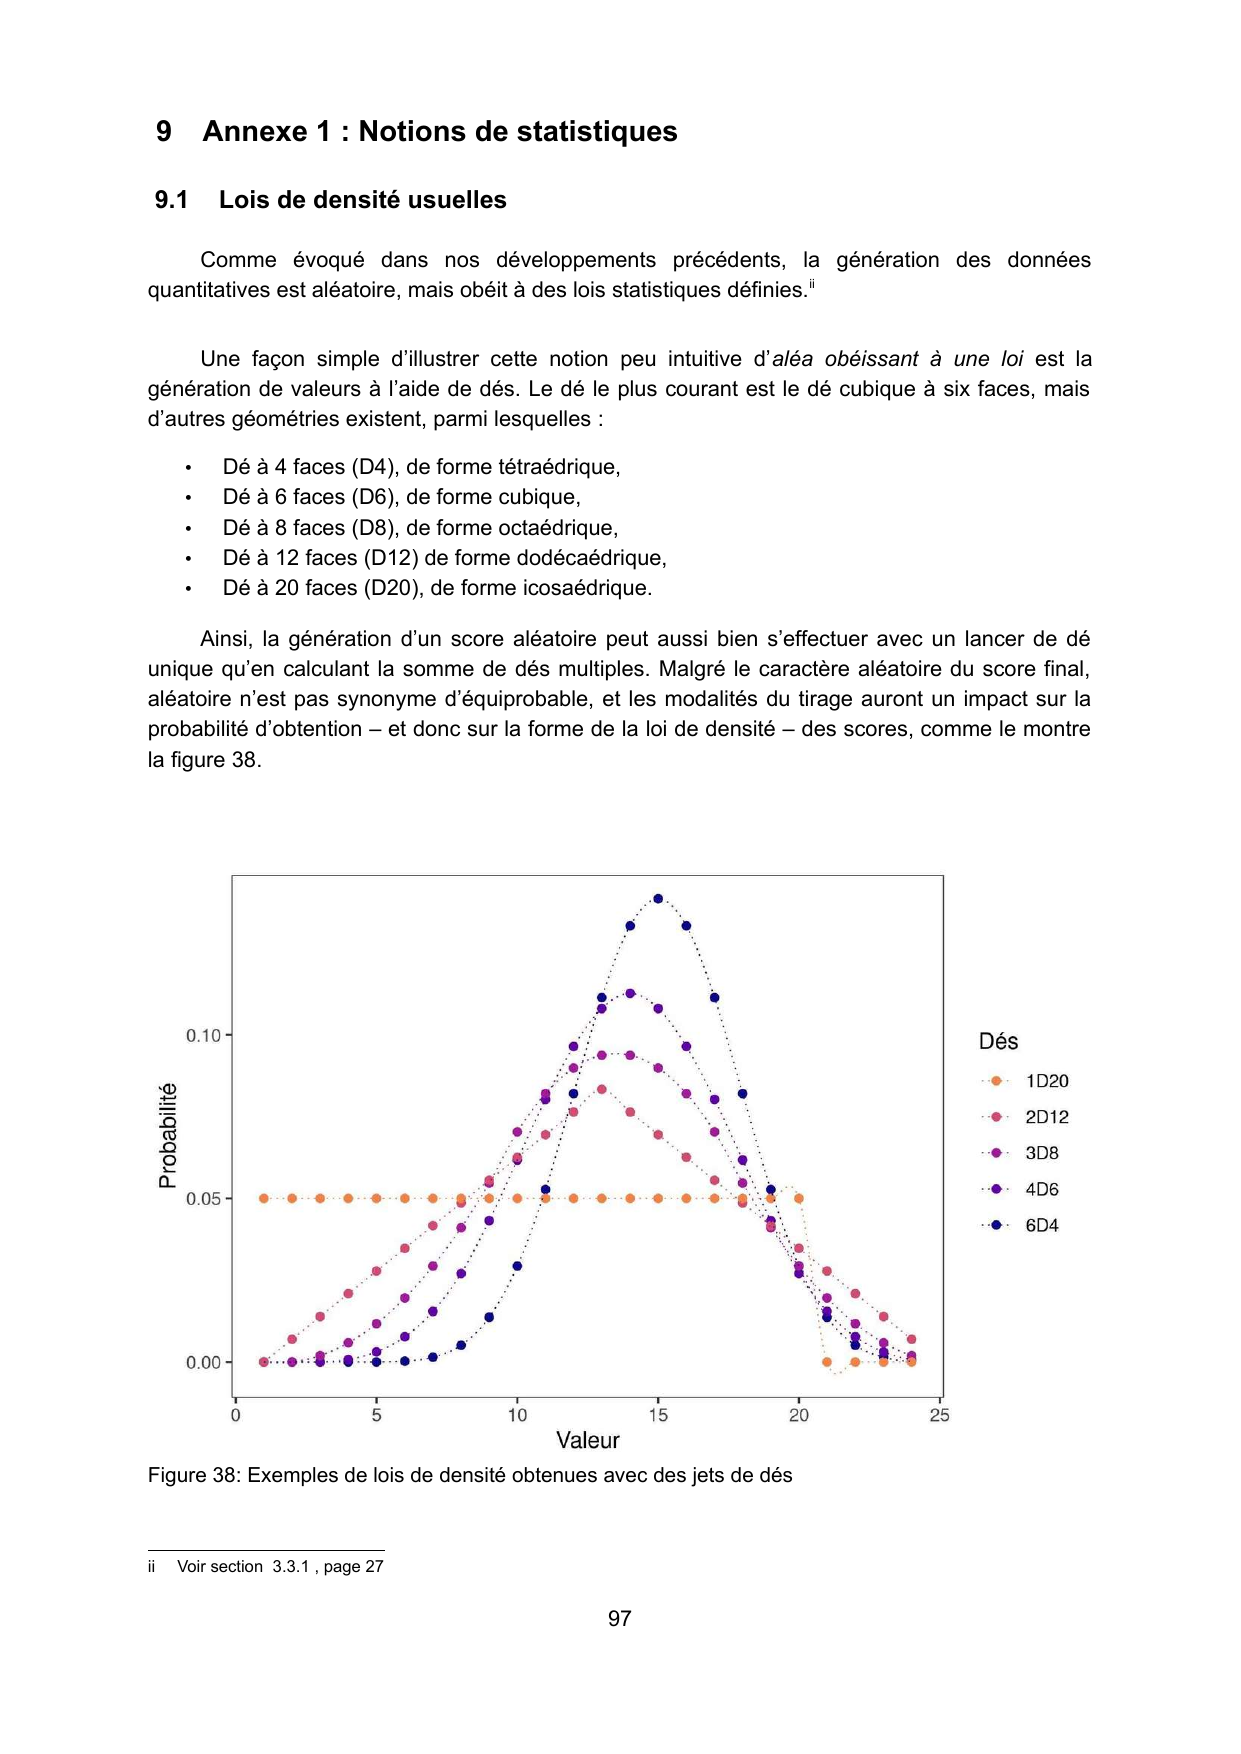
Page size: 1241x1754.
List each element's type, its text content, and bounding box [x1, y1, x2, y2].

list Dé à 8 faces (D8), de forme octaédrique, [185, 514, 1093, 539]
picture [147, 863, 1093, 1464]
list Dé à 6 faces (D6), de forme cubique, [185, 484, 1093, 509]
text Une façon simple d’illustrer cette notion peu intuitive d’aléa obéissant à une loi est la génération de valeurs à l’aide de dés. Le dé le plus courant est le dé cubique à six faces, mais d’autres géométries existent, parmi lesquelles : [148, 346, 1093, 431]
list Dé à 4 faces (D4), de forme tétraédrique, [185, 454, 1093, 479]
subtitle Annexe 1 : Notions de statistiques [148, 113, 1093, 147]
list Dé à 20 faces (D20), de forme icosaédrique. [185, 575, 1093, 600]
text Figure 38: Exemples de lois de densité obtenues avec des jets de dés [148, 1464, 1093, 1487]
text Voir section 3.3.1 , page 27 [148, 1556, 1093, 1576]
list Dé à 12 faces (D12) de forme dodécaédrique, [185, 544, 1093, 570]
subtitle Lois de densité usuelles [148, 184, 1093, 213]
text Ainsi, la génération d’un score aléatoire peut aussi bien s’effectuer avec un lancer de dé unique qu’en calculant la somme de dés multiples. Malgré le caractère aléatoire du score final, aléatoire n’est pas synonyme d’équiprobable, et les modalités du tirage auront un impact sur la probabilité d’obtention – et donc sur la forme de la loi de densité – des scores, comme le montre la figure 38. [148, 626, 1093, 772]
text Comme évoqué dans nos développements précédents, la génération des données quantitatives est aléatoire, mais obéit à des lois statistiques définies. [148, 247, 1093, 302]
